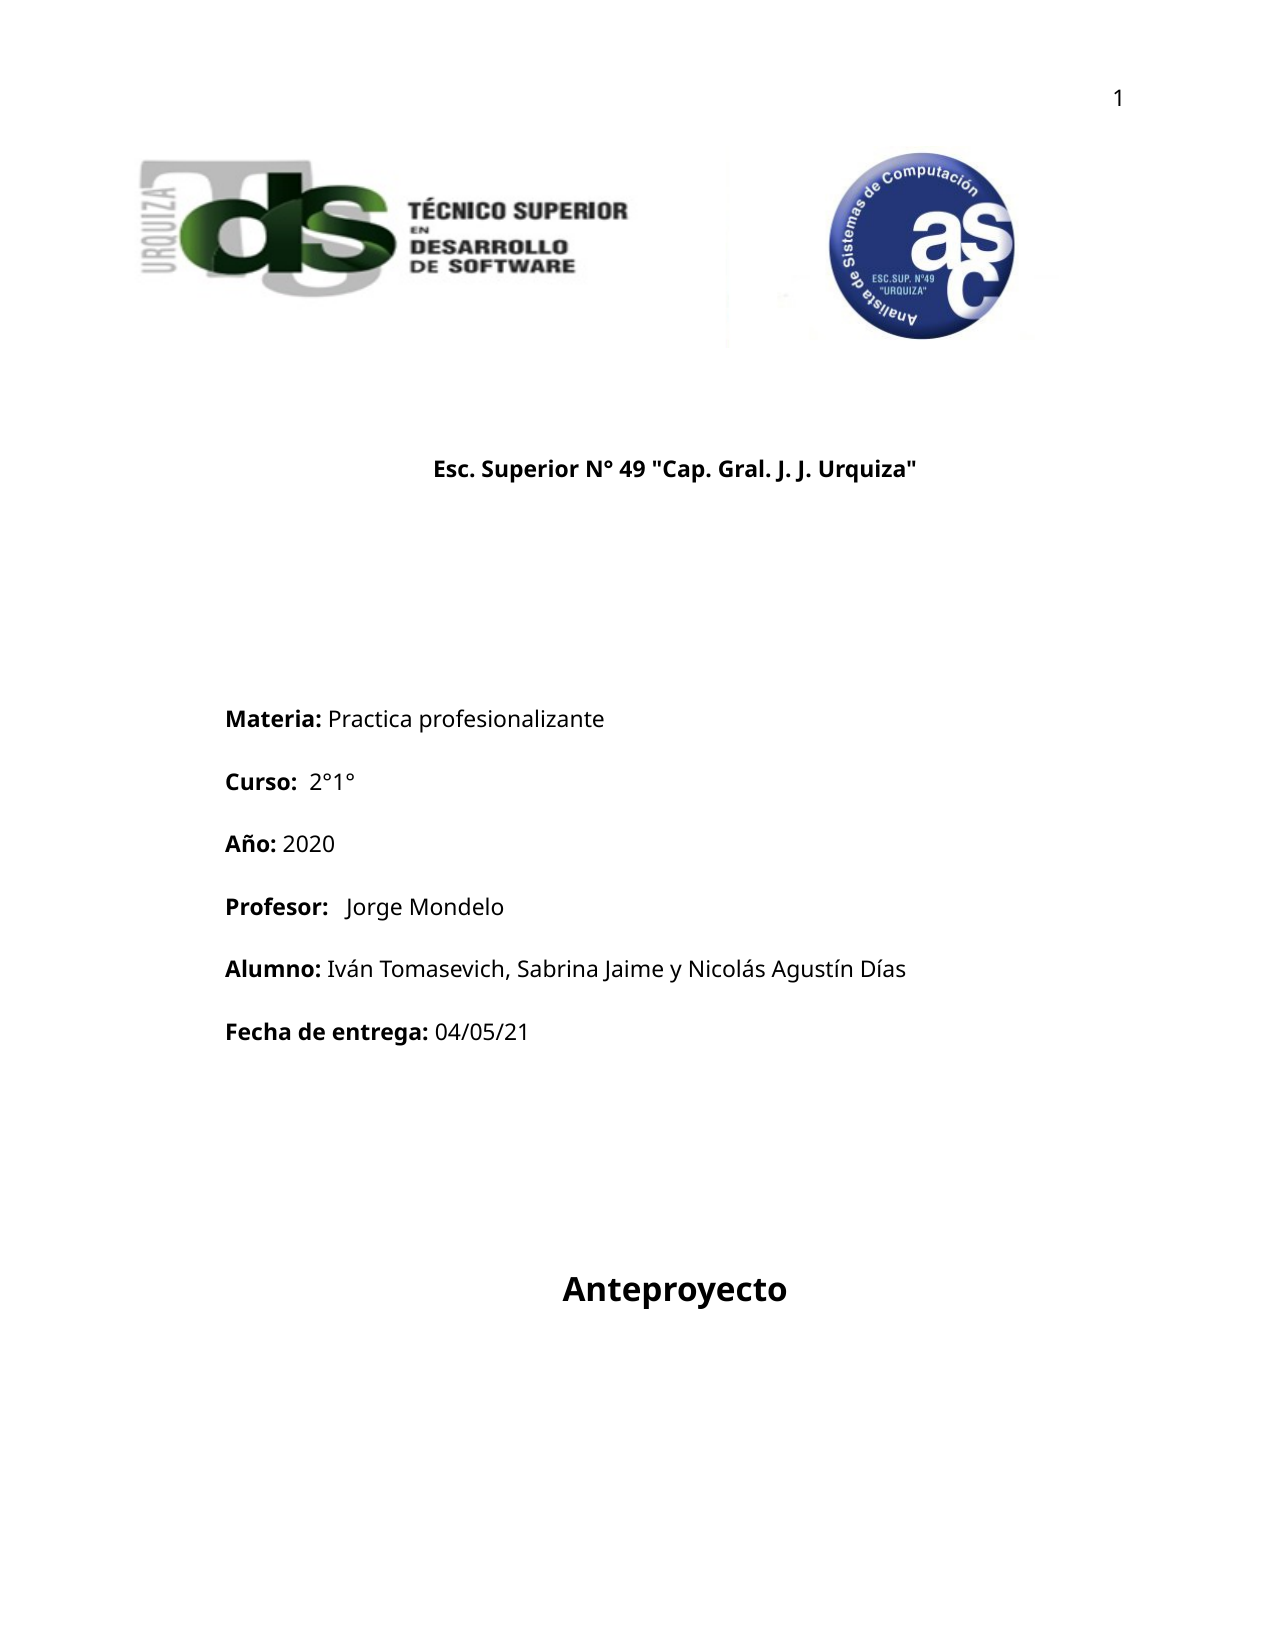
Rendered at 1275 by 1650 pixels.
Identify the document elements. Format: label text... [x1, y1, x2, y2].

text Año: 2020 [150, 828, 1125, 859]
text Materia: Practica profesionalizante [150, 703, 1125, 734]
picture [123, 146, 644, 327]
text Anteproyecto [150, 1266, 1125, 1311]
text Alumno: Iván Tomasevich, Sabrina Jaime y Nicolás Agustín Días [150, 953, 1125, 984]
text Profesor: Jorge Mondelo [150, 891, 1125, 922]
text Curso: 2°1° [150, 766, 1125, 797]
text Esc. Superior N° 49 "Cap. Gral. J. J. Urquiza" [150, 453, 1125, 484]
text Fecha de entrega: 04/05/21 [150, 1016, 1125, 1047]
